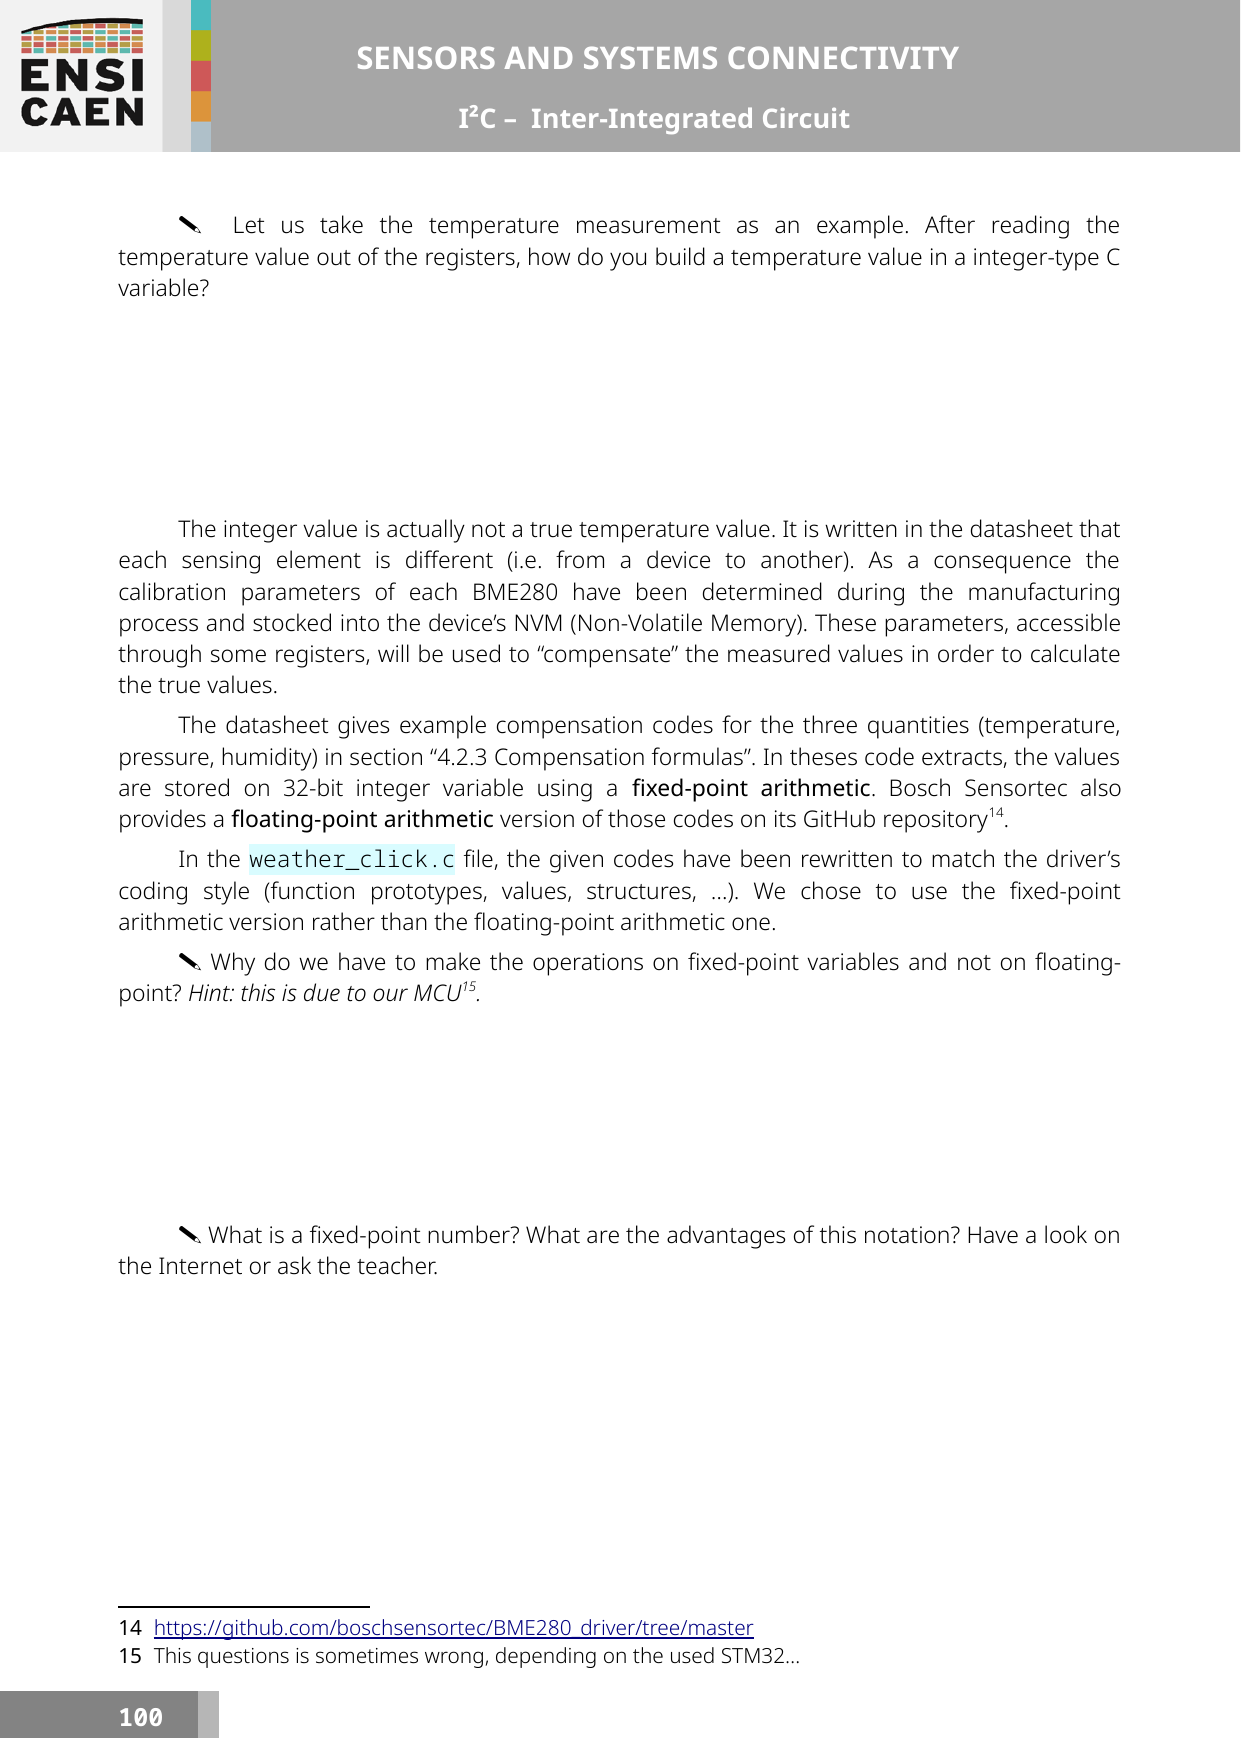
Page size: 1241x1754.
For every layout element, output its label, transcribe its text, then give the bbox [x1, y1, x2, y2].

text  Why do we have to make the operations on fixed-point variables and not on floating-point? Hint: this is due to our MCU. [118, 946, 1122, 1009]
text The integer value is actually not a true temperature value. It is written in the datasheet that each sensing element is different (i.e. from a device to another). As a consequence the calibration parameters of each BME280 have been determined during the manufacturing process and stocked into the device’s NVM (Non-Volatile Memory). These parameters, accessible through some registers, will be used to “compensate” the measured values in order to calculate the true values. [118, 513, 1122, 701]
text https://github.com/boschsensortec/BME280_driver/tree/master [118, 1613, 1122, 1642]
text  What is a fixed-point number? What are the advantages of this notation? Have a look on the Internet or ask the teacher. [118, 1219, 1122, 1281]
text In the weather_click.c file, the given codes have been rewritten to match the driver’s coding style (function prototypes, values, structures, …). We chose to use the fixed-point arithmetic version rather than the floating-point arithmetic one. [118, 843, 1122, 937]
text  Let us take the temperature measurement as an example. After reading the temperature value out of the registers, how do you build a temperature value in a integer-type C variable? [118, 209, 1122, 303]
text This questions is sometimes wrong, depending on the used STM32… [118, 1642, 1122, 1670]
text The datasheet gives example compensation codes for the three quantities (temperature, pressure, humidity) in section “4.2.3 Compensation formulas”. In theses code extracts, the values are stored on 32-bit integer variable using a fixed-point arithmetic. Bosch Sensortec also provides a floating-point arithmetic version of those codes on its GitHub repository. [118, 709, 1122, 834]
picture [0, 0, 1241, 152]
picture [0, 1691, 219, 1738]
